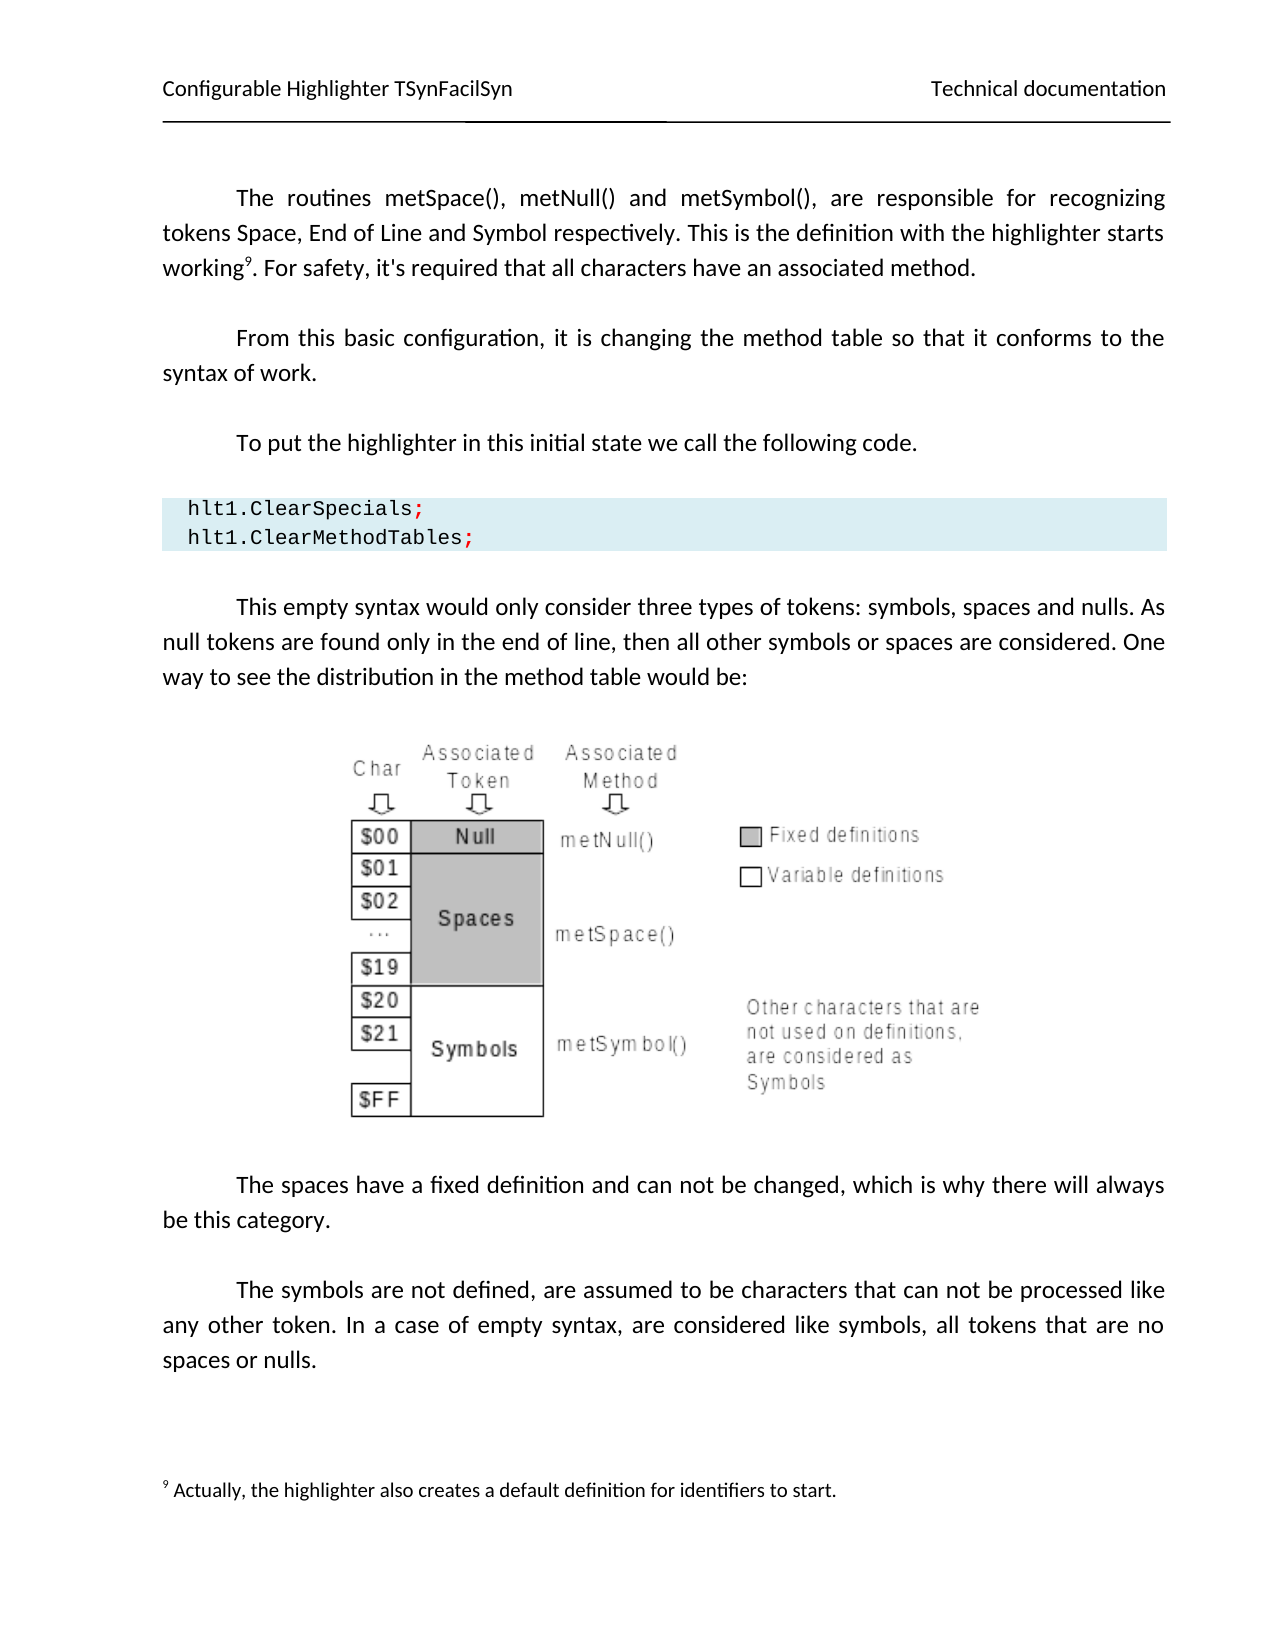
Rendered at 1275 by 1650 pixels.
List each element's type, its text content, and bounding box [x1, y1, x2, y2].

text From this basic configuration, it is changing the method table so that it conforms to the syntax of work. [162, 323, 1167, 388]
text The spaces have a fixed definition and can not be changed, which is why there will always be this category. [162, 1169, 1167, 1235]
text Actually, the highlighter also creates a default definition for identifiers to start. [162, 1477, 1167, 1502]
text This empty syntax would only consider three types of tokens: symbols, spaces and nulls. As null tokens are found only in the end of line, then all other symbols or spaces are considered. One way to see the distribution in the method table would be: [162, 591, 1167, 692]
text The symbols are not defined, are assumed to be characters that can not be processed like any other token. In a case of empty syntax, are considered like symbols, all tokens that are no spaces or nulls. [162, 1274, 1167, 1375]
text To put the highlighter in this initial state we call the following code. [162, 428, 1167, 458]
text The routines metSpace(), metNull() and metSymbol(), are responsible for recognizing tokens Space, End of Line and Symbol respectively. This is the definition with the highlighter starts working. For safety, it's required that all characters have an associated method. [162, 183, 1167, 283]
text hlt1.ClearMethodTables; [162, 527, 1167, 551]
text hlt1.ClearSpecials; [162, 498, 1167, 521]
